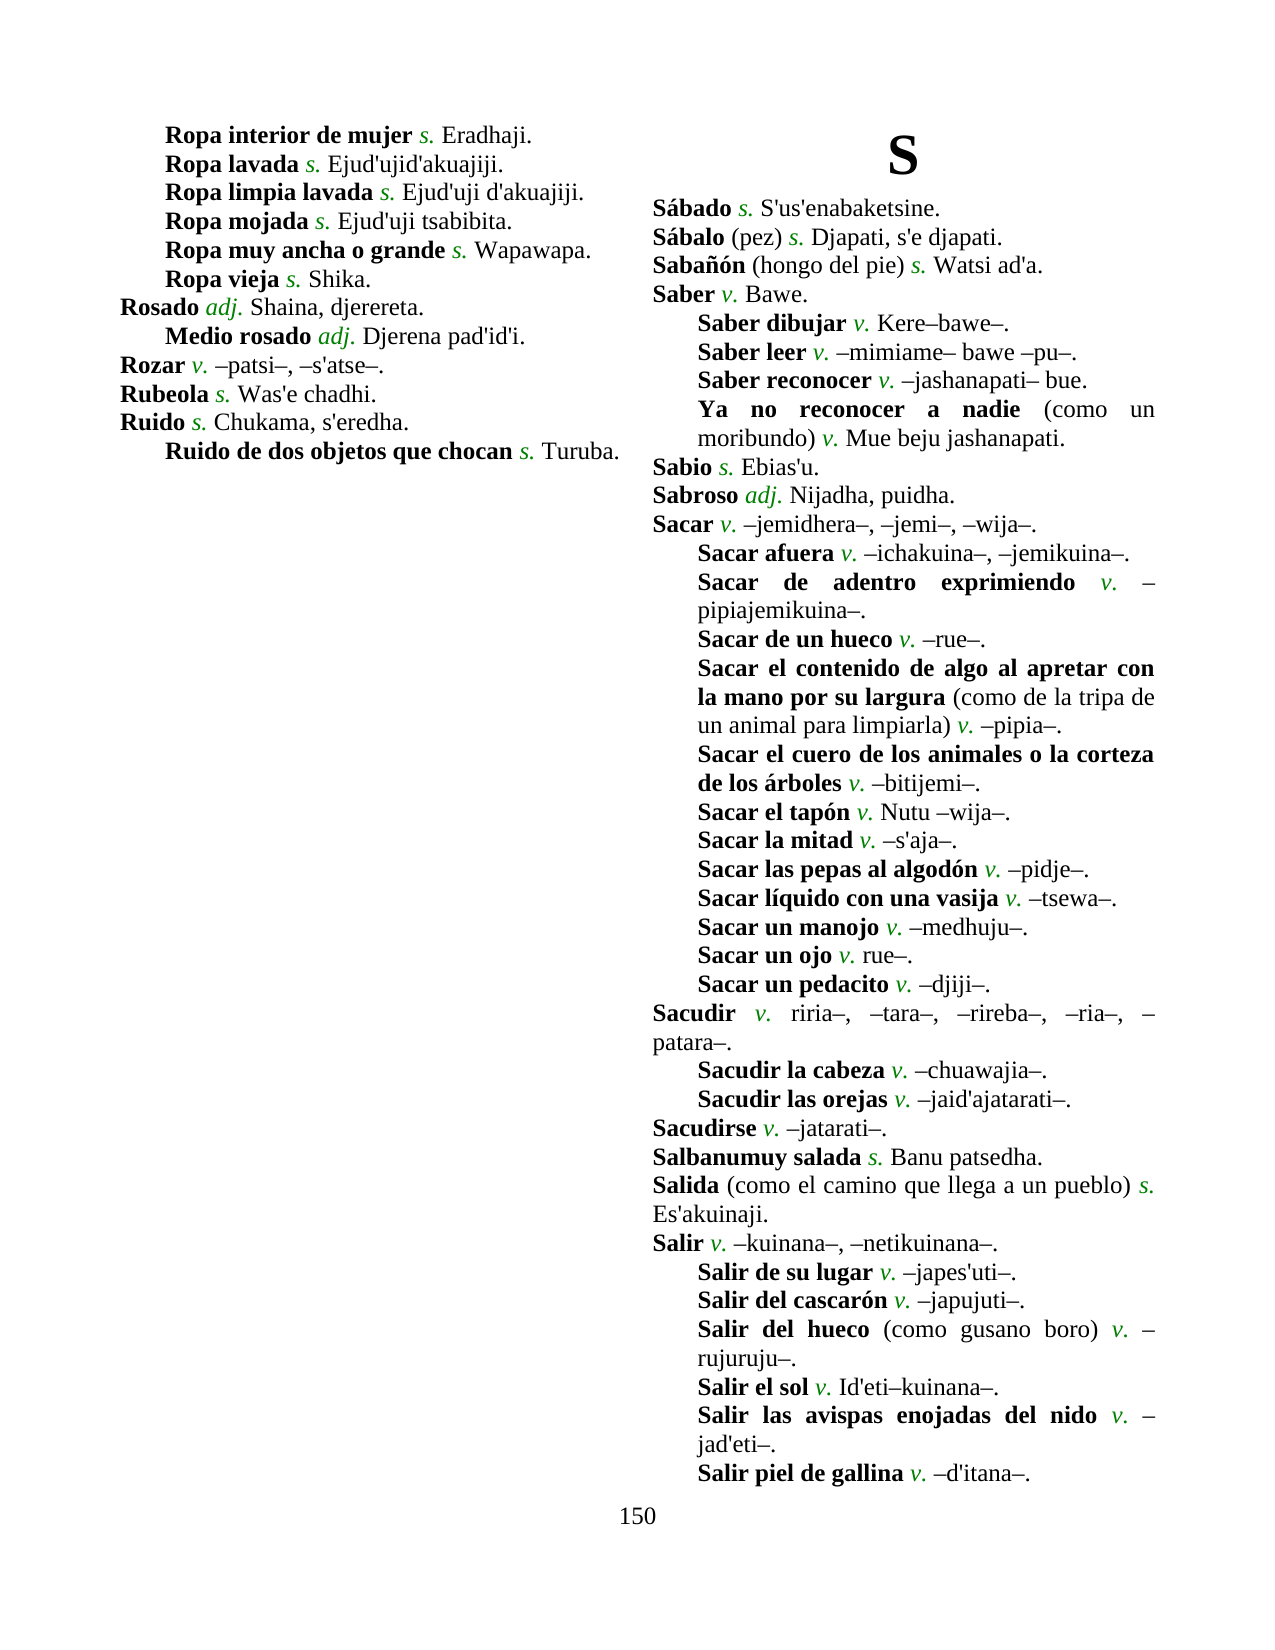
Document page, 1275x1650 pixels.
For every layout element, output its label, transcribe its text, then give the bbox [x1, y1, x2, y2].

text Saber dibujar v. Kere–bawe–. [652, 308, 1155, 337]
text Sacudirse v. –jatarati–. [652, 1113, 1155, 1142]
text Sacar un ojo v. rue–. [652, 941, 1155, 969]
text Sacar v. –jemidhera–, –jemi–, –wija–. [652, 509, 1155, 538]
text Sacar de un hueco v. –rue–. [652, 624, 1155, 653]
text Sacar el cuero de los animales o la corteza de los árboles v. –bitijemi–. [652, 739, 1155, 797]
text Salir piel de gallina v. –d'itana–. [652, 1458, 1155, 1487]
text Ropa vieja s. Shika. [120, 264, 622, 292]
text Salir del cascarón v. –japujuti–. [652, 1286, 1155, 1314]
text Sábado s. S'us'enabaketsine. [652, 193, 1155, 222]
text Sabroso adj. Nijadha, puidha. [652, 481, 1155, 509]
text Salbanumuy salada s. Banu patsedha. [652, 1142, 1155, 1171]
text Sábalo (pez) s. Djapati, s'e djapati. [652, 222, 1155, 251]
text Sacar el tapón v. Nutu –wija–. [652, 797, 1155, 826]
text Salir el sol v. Id'eti–kuinana–. [652, 1372, 1155, 1401]
text Ropa muy ancha o grande s. Wapawapa. [120, 235, 622, 264]
text Rozar v. –patsi–, –s'atse–. [120, 350, 622, 379]
text Ropa limpia lavada s. Ejud'uji d'akuajiji. [120, 177, 622, 206]
text Sabañón (hongo del pie) s. Watsi ad'a. [652, 251, 1155, 279]
text Ropa lavada s. Ejud'ujid'akuajiji. [120, 149, 622, 177]
text Ropa mojada s. Ejud'uji tsabibita. [120, 206, 622, 235]
text Saber leer v. –mimiame– bawe –pu–. [652, 337, 1155, 366]
text Sacudir la cabeza v. –chuawajia–. [652, 1056, 1155, 1084]
text Sacar líquido con una vasija v. –tsewa–. [652, 883, 1155, 912]
text Medio rosado adj. Djerena pad'id'i. [120, 321, 622, 350]
text Sacar el contenido de algo al apretar con la mano por su largura (como de la tripa de un animal para limpiarla) v. –pipia–. [652, 653, 1155, 739]
text Salida (como el camino que llega a un pueblo) s. Es'akuinaji. [652, 1171, 1155, 1228]
text S [652, 120, 1155, 187]
text Ya no reconocer a nadie (como un moribundo) v. Mue beju jashanapati. [652, 394, 1155, 452]
text Salir v. –kuinana–, –netikuinana–. [652, 1228, 1155, 1257]
text Sacudir v. riria–, –tara–, –rireba–, –ria–, –patara–. [652, 998, 1155, 1056]
text Sacar un manojo v. –medhuju–. [652, 912, 1155, 941]
text Rubeola s. Was'e chadhi. [120, 379, 622, 407]
text Sacar la mitad v. –s'aja–. [652, 826, 1155, 854]
text Ruido de dos objetos que chocan s. Turuba. [120, 436, 622, 465]
text Saber reconocer v. –jashanapati– bue. [652, 366, 1155, 394]
text Sacudir las orejas v. –jaid'ajatarati–. [652, 1084, 1155, 1113]
text Ropa interior de mujer s. Eradhaji. [120, 120, 622, 149]
text Sacar un pedacito v. –djiji–. [652, 969, 1155, 998]
text Sacar las pepas al algodón v. –pidje–. [652, 854, 1155, 883]
text Ruido s. Chukama, s'eredha. [120, 407, 622, 436]
text Salir de su lugar v. –japes'uti–. [652, 1257, 1155, 1286]
text Saber v. Bawe. [652, 279, 1155, 308]
text Sabio s. Ebias'u. [652, 452, 1155, 481]
text Salir del hueco (como gusano boro) v. –rujuruju–. [652, 1314, 1155, 1372]
text Salir las avispas enojadas del nido v. –jad'eti–. [652, 1401, 1155, 1458]
text Sacar afuera v. –ichakuina–, –jemikuina–. [652, 538, 1155, 567]
text Rosado adj. Shaina, djerereta. [120, 292, 622, 321]
text Sacar de adentro exprimiendo v. –pipiajemikuina–. [652, 567, 1155, 624]
